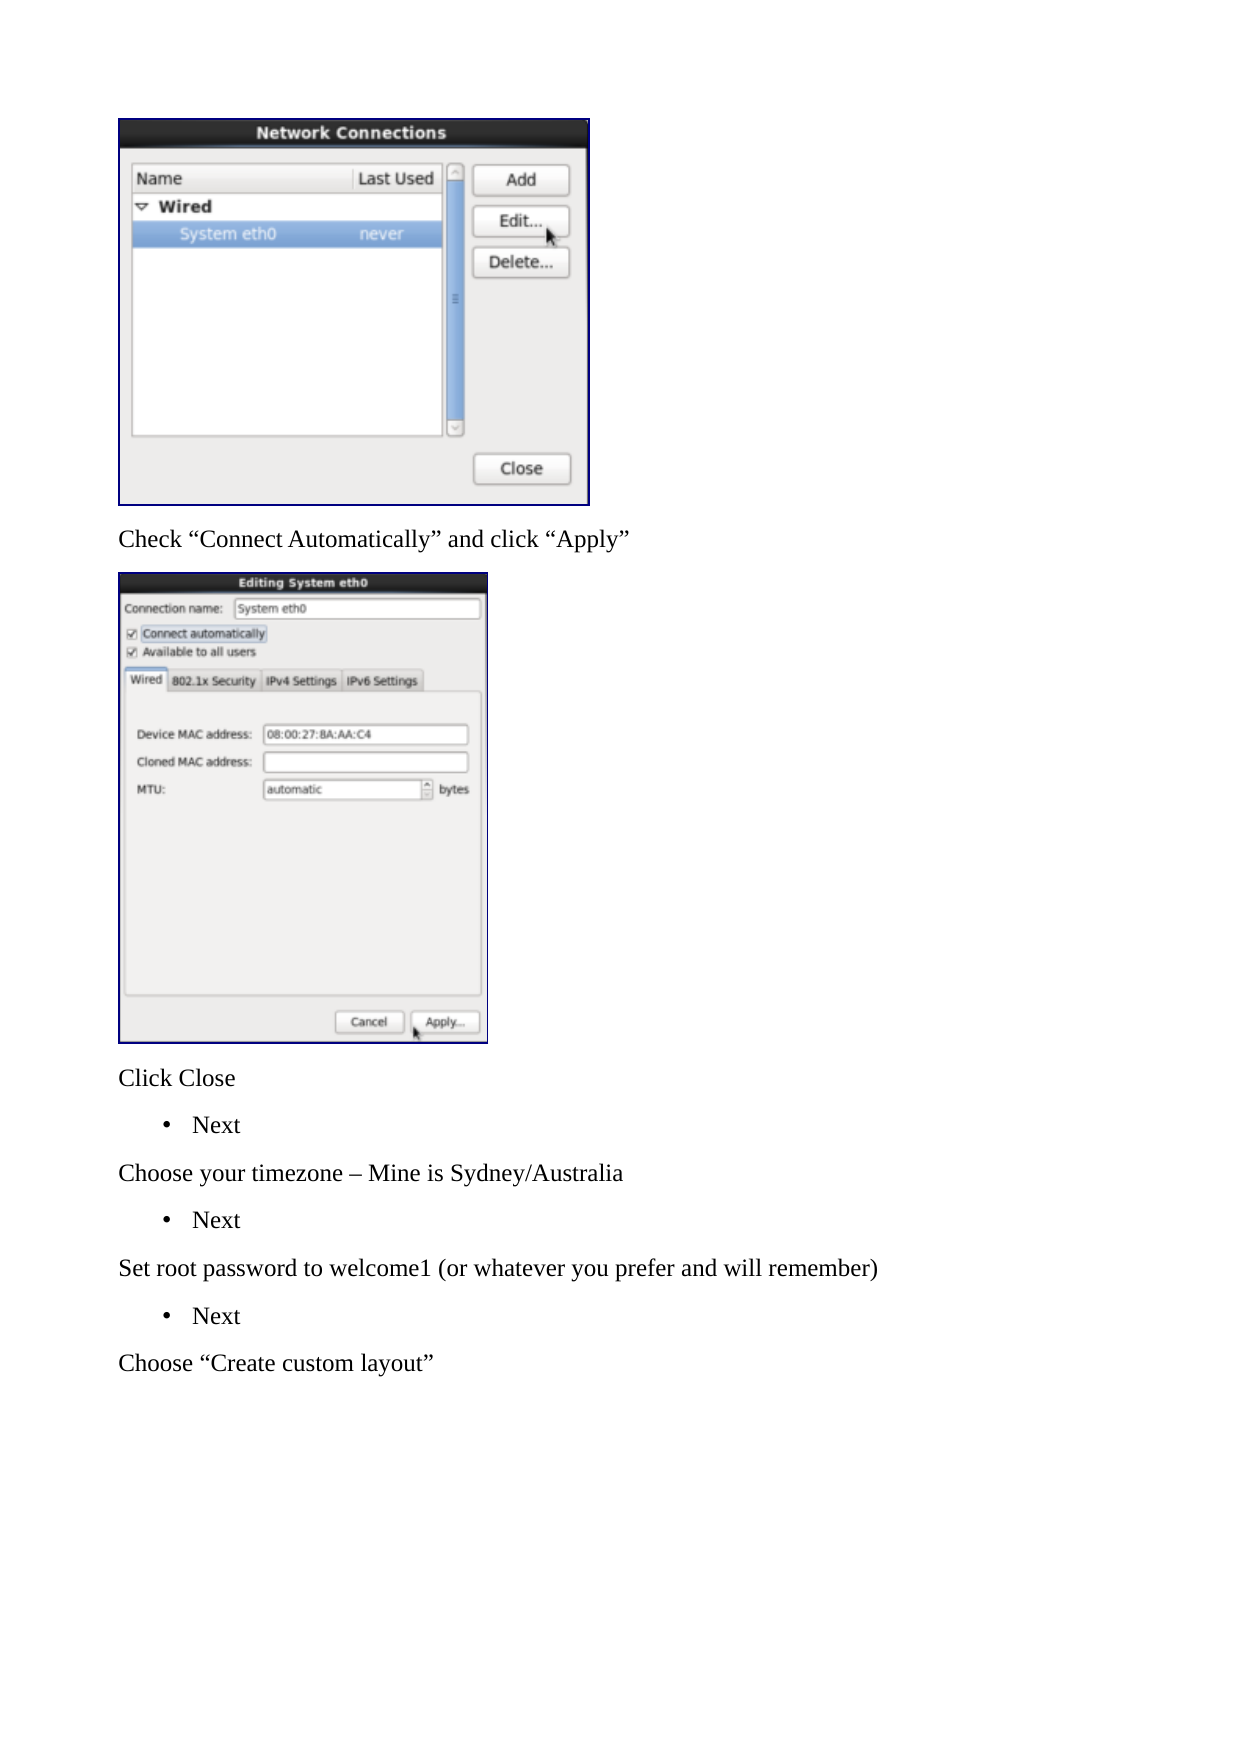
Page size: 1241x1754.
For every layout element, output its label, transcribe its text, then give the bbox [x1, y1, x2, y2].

picture [120, 120, 588, 504]
list Next [162, 1110, 1122, 1139]
list Next [162, 1301, 1122, 1329]
text Choose “Create custom layout” [118, 1348, 1122, 1377]
text Set root password to welcome1 (or whatever you prefer and will remember) [118, 1253, 1122, 1282]
text Check “Connect Automatically” and click “Apply” [118, 524, 1122, 553]
list Next [162, 1206, 1122, 1234]
text Click Close [118, 1063, 1122, 1092]
text Choose your timezone – Mine is Sydney/Australia [118, 1158, 1122, 1187]
picture [120, 574, 487, 1042]
